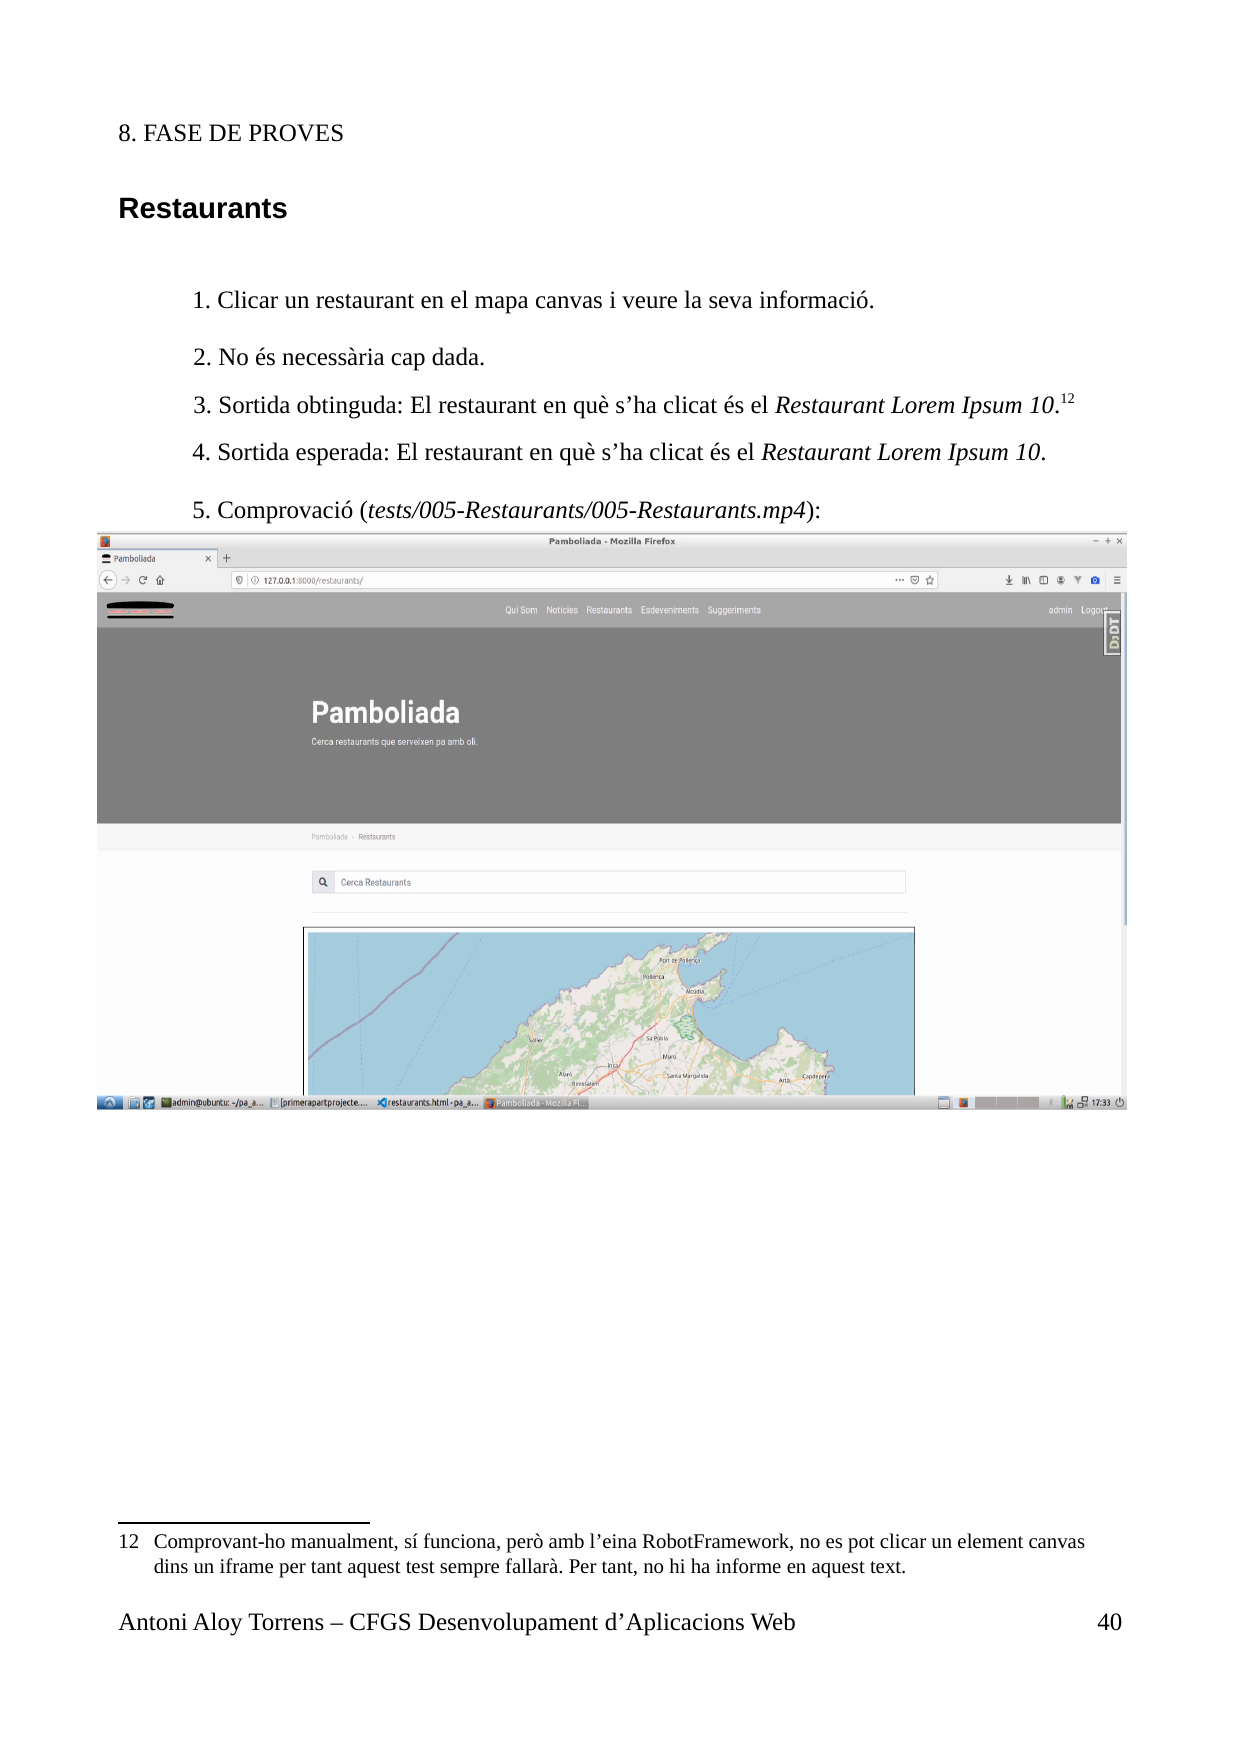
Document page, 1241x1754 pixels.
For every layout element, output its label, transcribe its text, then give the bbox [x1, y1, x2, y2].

list 3. Sortida obtinguda: El restaurant en què s’ha clicat és el Restaurant Lorem Ipsum 10. [156, 390, 1122, 419]
text 5. Comprovació (tests/005-Restaurants/005-Restaurants.mp4): [118, 495, 1122, 524]
text 1. Clicar un restaurant en el mapa canvas i veure la seva informació. [118, 285, 1122, 313]
list 2. No és necessària cap dada. [156, 342, 1122, 371]
list Comprovant-ho manualment, sí funciona, però amb l’eina RobotFramework, no es pot clicar un element canvas dins un iframe per tant aquest test sempre fallarà. Per tant, no hi ha informe en aquest text. [118, 1529, 1122, 1578]
subtitle Restaurants [118, 191, 1122, 225]
text 4. Sortida esperada: El restaurant en què s’ha clicat és el Restaurant Lorem Ipsum 10. [118, 437, 1122, 466]
